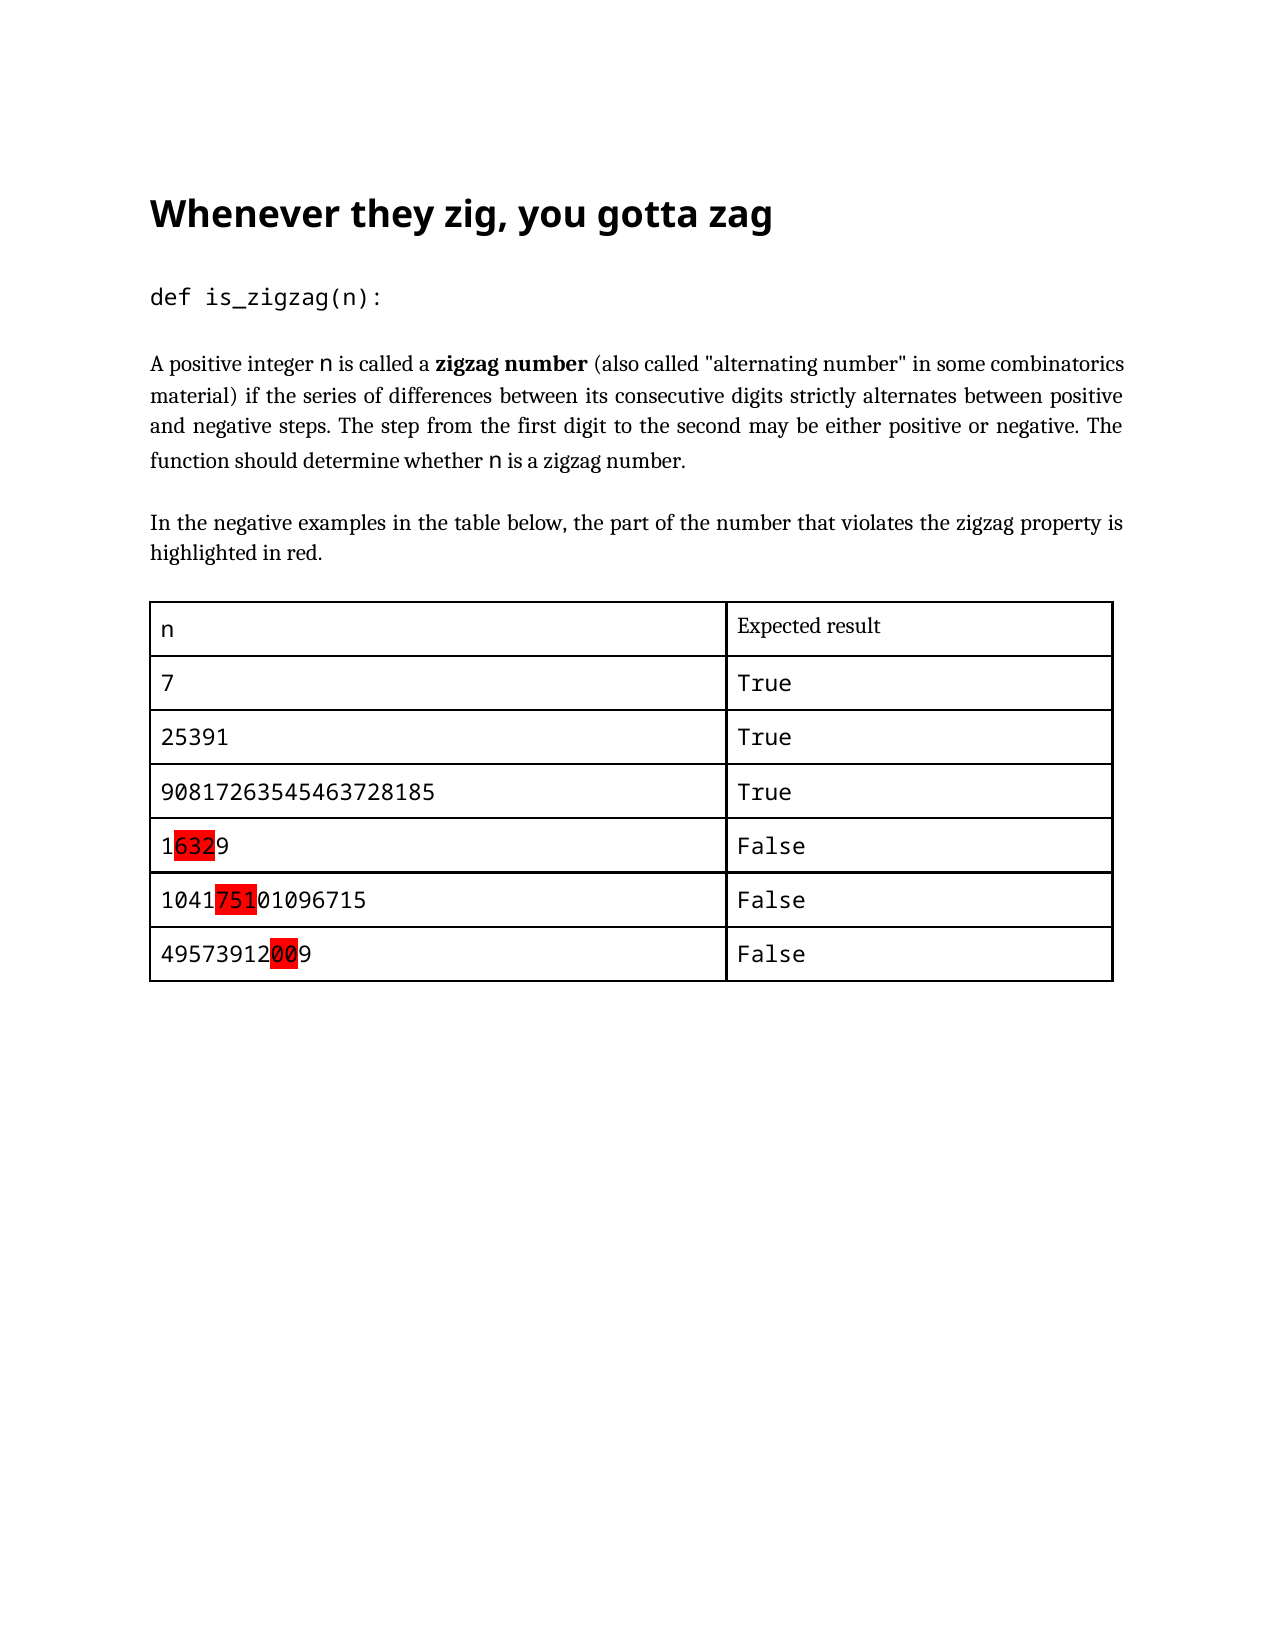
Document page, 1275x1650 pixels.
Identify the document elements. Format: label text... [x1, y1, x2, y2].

table_cell 16329 [151, 819, 725, 871]
text def is_zigzag(n): [150, 281, 1125, 312]
table_header n [151, 603, 725, 655]
table_cell 90817263545463728185 [151, 765, 725, 817]
table_cell True [728, 711, 1111, 763]
text A positive integer n is called a zigzag number (also called "alternating number" in some combinatorics material) if the series of differences between its consecutive digits strictly alternates between positive and negative steps. The step from the first digit to the second may be either positive or negative. The function should determine whether n is a zigzag number. [150, 347, 1125, 475]
table_cell 7 [151, 657, 725, 709]
table_cell 49573912009 [151, 928, 725, 980]
table_cell True [728, 657, 1111, 709]
table_cell True [728, 765, 1111, 817]
table_cell False [728, 819, 1111, 871]
table_cell 25391 [151, 711, 725, 763]
table_cell False [728, 874, 1111, 926]
table_header Expected result [728, 603, 1111, 655]
text In the negative examples in the table below, the part of the number that violates the zigzag property is highlighted in red. [150, 510, 1125, 566]
subtitle Whenever they zig, you gotta zag [150, 187, 1125, 238]
table_cell 104175101096715 [151, 874, 725, 926]
table_cell False [728, 928, 1111, 980]
